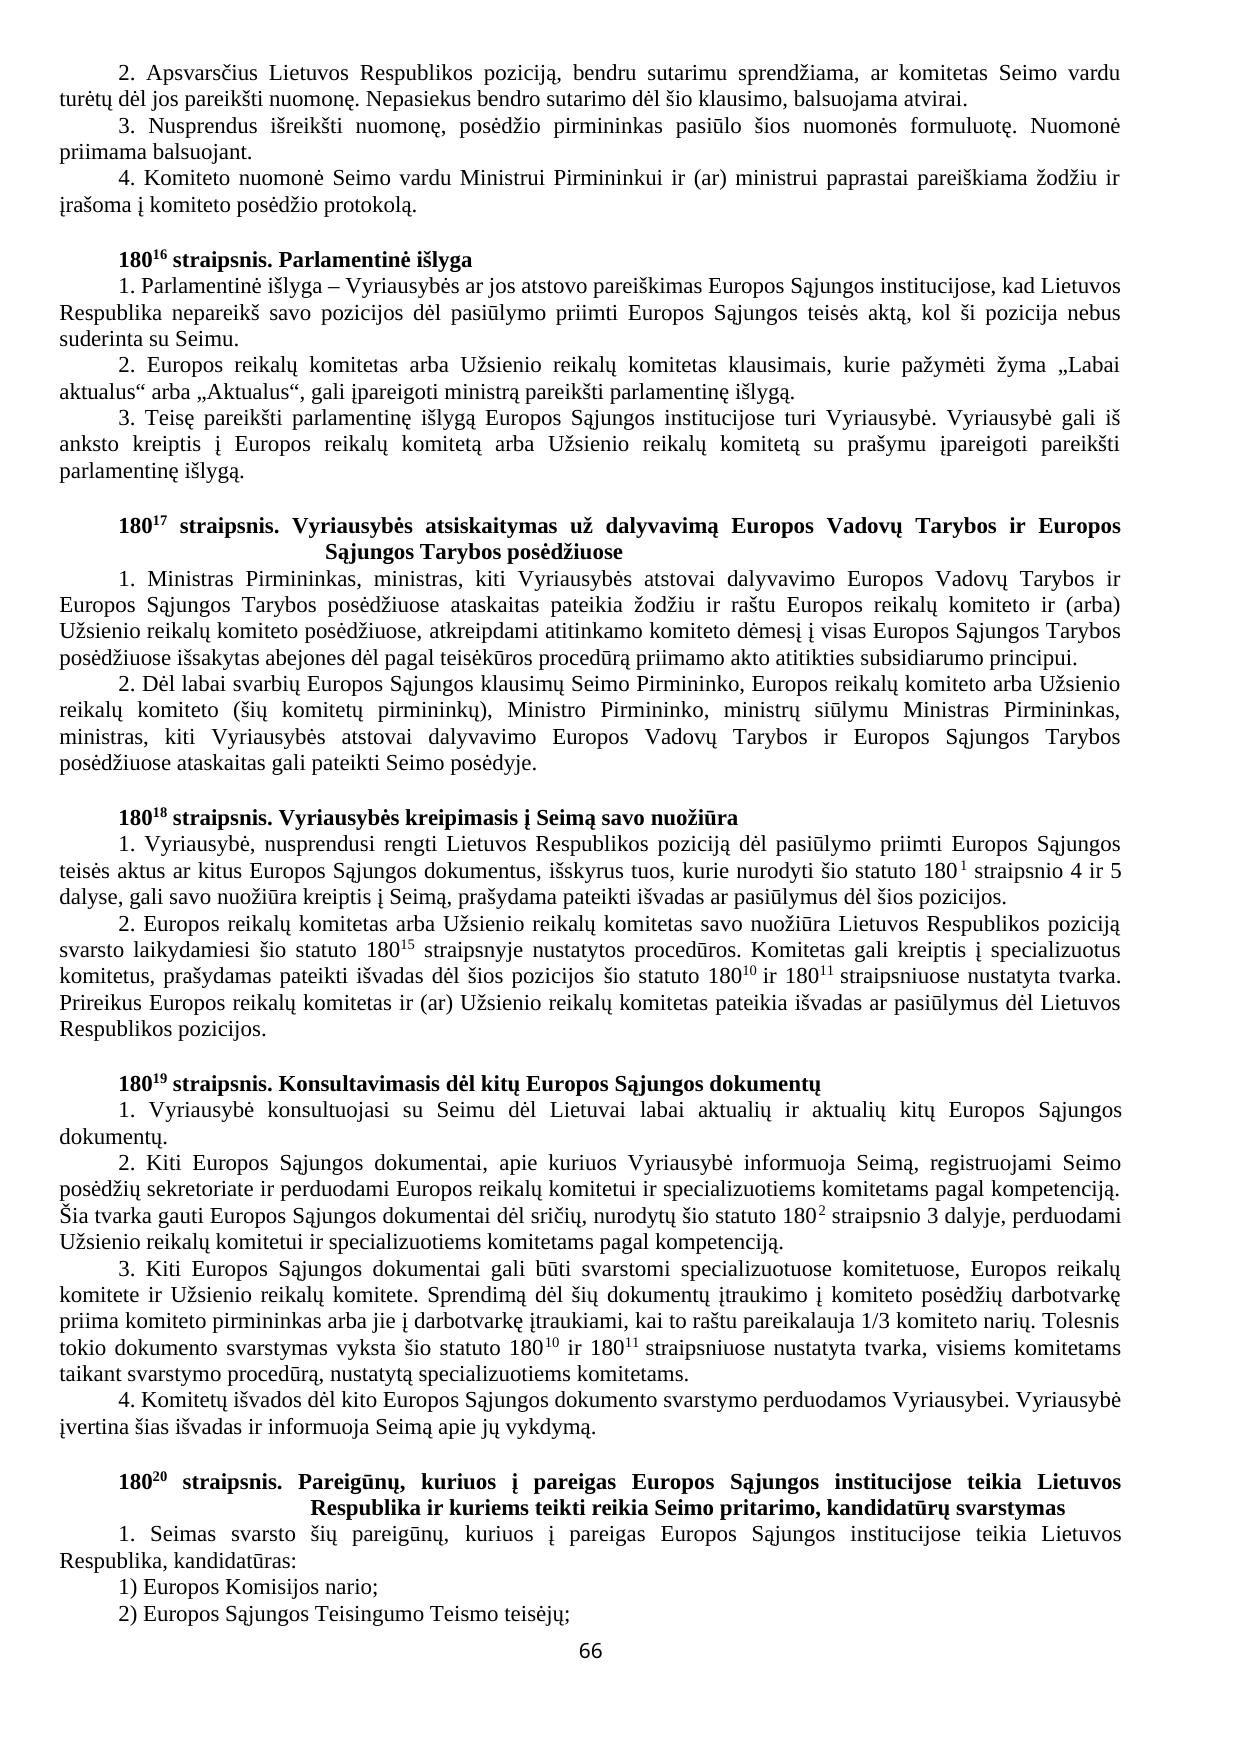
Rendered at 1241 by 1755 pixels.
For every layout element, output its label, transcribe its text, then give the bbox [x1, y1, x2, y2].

text 4. Komiteto nuomonė Seimo vardu Ministrui Pirmininkui ir (ar) ministrui paprastai pareiškiama žodžiu ir įrašoma į komiteto posėdžio protokolą. [59, 164, 1122, 217]
text 2. Kiti Europos Sąjungos dokumentai, apie kuriuos Vyriausybė informuoja Seimą, registruojami Seimo posėdžių sekretoriate ir perduodami Europos reikalų komitetui ir specializuotiems komitetams pagal kompetenciją. Šia tvarka gauti Europos Sąjungos dokumentai dėl sričių, nurodytų šio statuto 1802 straipsnio 3 dalyje, perduodami Užsienio reikalų komitetui ir specializuotiems komitetams pagal kompetenciją. [59, 1149, 1122, 1254]
text 2. Apsvarsčius Lietuvos Respublikos poziciją, bendru sutarimu sprendžiama, ar komitetas Seimo vardu turėtų dėl jos pareikšti nuomonę. Nepasiekus bendro sutarimo dėl šio klausimo, balsuojama atvirai. [59, 59, 1122, 112]
text 1. Ministras Pirmininkas, ministras, kiti Vyriausybės atstovai dalyvavimo Europos Vadovų Tarybos ir Europos Sąjungos Tarybos posėdžiuose ataskaitas pateikia žodžiu ir raštu Europos reikalų komiteto ir (arba) Užsienio reikalų komiteto posėdžiuose, atkreipdami atitinkamo komiteto dėmesį į visas Europos Sąjungos Tarybos posėdžiuose išsakytas abejones dėl pagal teisėkūros procedūrą priimamo akto atitikties subsidiarumo principui. [59, 564, 1122, 670]
text 1. Seimas svarsto šių pareigūnų, kuriuos į pareigas Europos Sąjungos institucijose teikia Lietuvos Respublika, kandidatūras: [59, 1521, 1122, 1573]
text 4. Komitetų išvados dėl kito Europos Sąjungos dokumento svarstymo perduodamos Vyriausybei. Vyriausybė įvertina šias išvadas ir informuoja Seimą apie jų vykdymą. [59, 1386, 1122, 1439]
text 2. Europos reikalų komitetas arba Užsienio reikalų komitetas klausimais, kurie pažymėti žyma „Labai aktualus“ arba „Aktualus“, gali įpareigoti ministrą pareikšti parlamentinę išlygą. [59, 351, 1122, 404]
text 18019 straipsnis. Konsultavimasis dėl kitų Europos Sąjungos dokumentų [59, 1070, 1122, 1096]
text 3. Teisę pareikšti parlamentinę išlygą Europos Sąjungos institucijose turi Vyriausybė. Vyriausybė gali iš anksto kreiptis į Europos reikalų komitetą arba Užsienio reikalų komitetą su prašymu įpareigoti pareikšti parlamentinę išlygą. [59, 404, 1122, 483]
text 1) Europos Komisijos nario; [59, 1573, 1122, 1599]
text 2. Dėl labai svarbių Europos Sąjungos klausimų Seimo Pirmininko, Europos reikalų komiteto arba Užsienio reikalų komiteto (šių komitetų pirmininkų), Ministro Pirmininko, ministrų siūlymu Ministras Pirmininkas, ministras, kiti Vyriausybės atstovai dalyvavimo Europos Vadovų Tarybos ir Europos Sąjungos Tarybos posėdžiuose ataskaitas gali pateikti Seimo posėdyje. [59, 670, 1122, 775]
text 1. Vyriausybė konsultuojasi su Seimu dėl Lietuvai labai aktualių ir aktualių kitų Europos Sąjungos dokumentų. [59, 1096, 1122, 1149]
text 2) Europos Sąjungos Teisingumo Teismo teisėjų; [59, 1599, 1122, 1626]
text 18018 straipsnis. Vyriausybės kreipimasis į Seimą savo nuožiūra [59, 804, 1122, 831]
text 3. Nusprendus išreikšti nuomonę, posėdžio pirmininkas pasiūlo šios nuomonės formuluotę. Nuomonė priimama balsuojant. [59, 112, 1122, 164]
text 3. Kiti Europos Sąjungos dokumentai gali būti svarstomi specializuotuose komitetuose, Europos reikalų komitete ir Užsienio reikalų komitete. Sprendimą dėl šių dokumentų įtraukimo į komiteto posėdžių darbotvarkę priima komiteto pirmininkas arba jie į darbotvarkę įtraukiami, kai to raštu pareikalauja 1/3 komiteto narių. Tolesnis tokio dokumento svarstymas vyksta šio statuto 18010 ir 18011 straipsniuose nustatyta tvarka, visiems komitetams taikant svarstymo procedūrą, nustatytą specializuotiems komitetams. [59, 1254, 1122, 1386]
text 18020 straipsnis. Pareigūnų, kuriuos į pareigas Europos Sąjungos institucijose teikia Lietuvos Respublika ir kuriems teikti reikia Seimo pritarimo, kandidatūrų svarstymas [118, 1468, 1122, 1521]
text 2. Europos reikalų komitetas arba Užsienio reikalų komitetas savo nuožiūra Lietuvos Respublikos poziciją svarsto laikydamiesi šio statuto 18015 straipsnyje nustatytos procedūros. Komitetas gali kreiptis į specializuotus komitetus, prašydamas pateikti išvadas dėl šios pozicijos šio statuto 18010 ir 18011 straipsniuose nustatyta tvarka. Prireikus Europos reikalų komitetas ir (ar) Užsienio reikalų komitetas pateikia išvadas ar pasiūlymus dėl Lietuvos Respublikos pozicijos. [59, 909, 1122, 1041]
text 1. Parlamentinė išlyga – Vyriausybės ar jos atstovo pareiškimas Europos Sąjungos institucijose, kad Lietuvos Respublika nepareikš savo pozicijos dėl pasiūlymo priimti Europos Sąjungos teisės aktą, kol ši pozicija nebus suderinta su Seimu. [59, 272, 1122, 351]
text 18017 straipsnis. Vyriausybės atsiskaitymas už dalyvavimą Europos Vadovų Tarybos ir Europos Sąjungos Tarybos posėdžiuose [118, 512, 1122, 564]
text 18016 straipsnis. Parlamentinė išlyga [59, 246, 1122, 272]
text 1. Vyriausybė, nusprendusi rengti Lietuvos Respublikos poziciją dėl pasiūlymo priimti Europos Sąjungos teisės aktus ar kitus Europos Sąjungos dokumentus, išskyrus tuos, kurie nurodyti šio statuto 1801 straipsnio 4 ir 5 dalyse, gali savo nuožiūra kreiptis į Seimą, prašydama pateikti išvadas ar pasiūlymus dėl šios pozicijos. [59, 831, 1122, 909]
